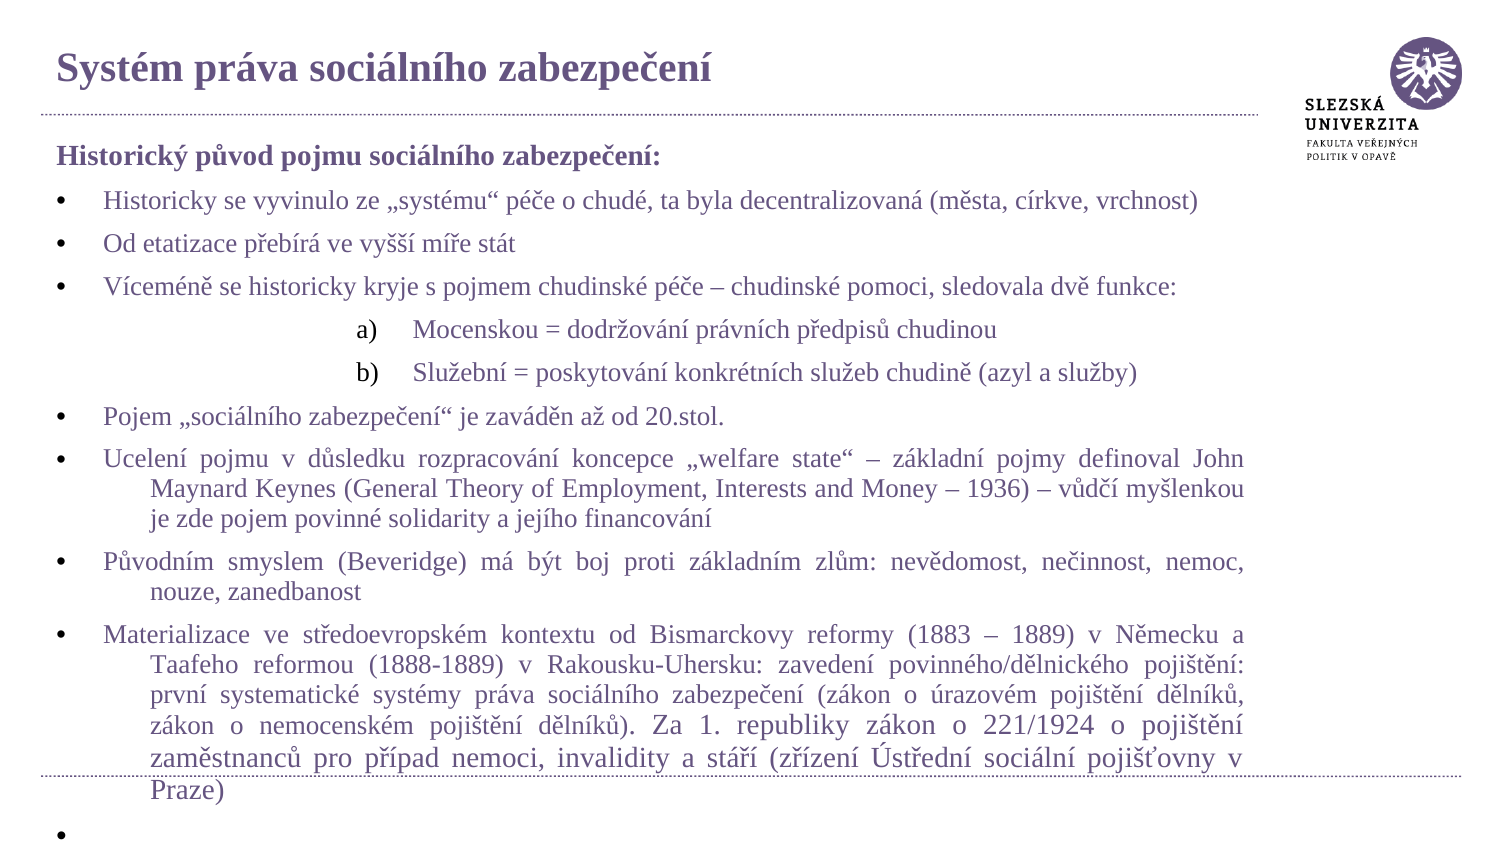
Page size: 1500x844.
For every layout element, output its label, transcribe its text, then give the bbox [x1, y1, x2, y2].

title Systém práva sociálního zabezpečení [41, 32, 1220, 116]
text_box Historický původ pojmu sociálního zabezpečení: Historicky se vyvinulo ze „systému“ péče o chudé, ta byla decentralizovaná (města, církve, vrchnost) Od etatizace přebírá ve vyšší míře stát Víceméně se historicky kryje s pojmem chudinské péče – chudinské pomoci, sledovala dvě funkce: Mocenskou = dodržování právních předpisů chudinou Služební = poskytování konkrétních služeb chudině (azyl a služby) Pojem „sociálního zabezpečení“ je zaváděn až od 20.stol. Ucelení pojmu v důsledku rozpracování koncepce „welfare state“ – základní pojmy definoval John Maynard Keynes (General Theory of Employment, Interests and Money – 1936) – vůdčí myšlenkou je zde pojem povinné solidarity a jejího financování Původním smyslem (Beveridge) má být boj proti základním zlům: nevědomost, nečinnost, nemoc, nouze, zanedbanost Materializace ve středoevropském kontextu od Bismarckovy reformy (1883 – 1889) v Německu a Taafeho reformou (1888-1889) v Rakousku-Uhersku: zavedení povinného/dělnického pojištění: první systematické systémy práva sociálního zabezpečení (zákon o úrazovém pojištění dělníků, zákon o nemocenském pojištění dělníků). Za 1. republiky zákon o 221/1924 o pojištění zaměstnanců pro případ nemoci, invalidity a stáří (zřízení Ústřední sociální pojišťovny v Praze) [41, 132, 1260, 829]
